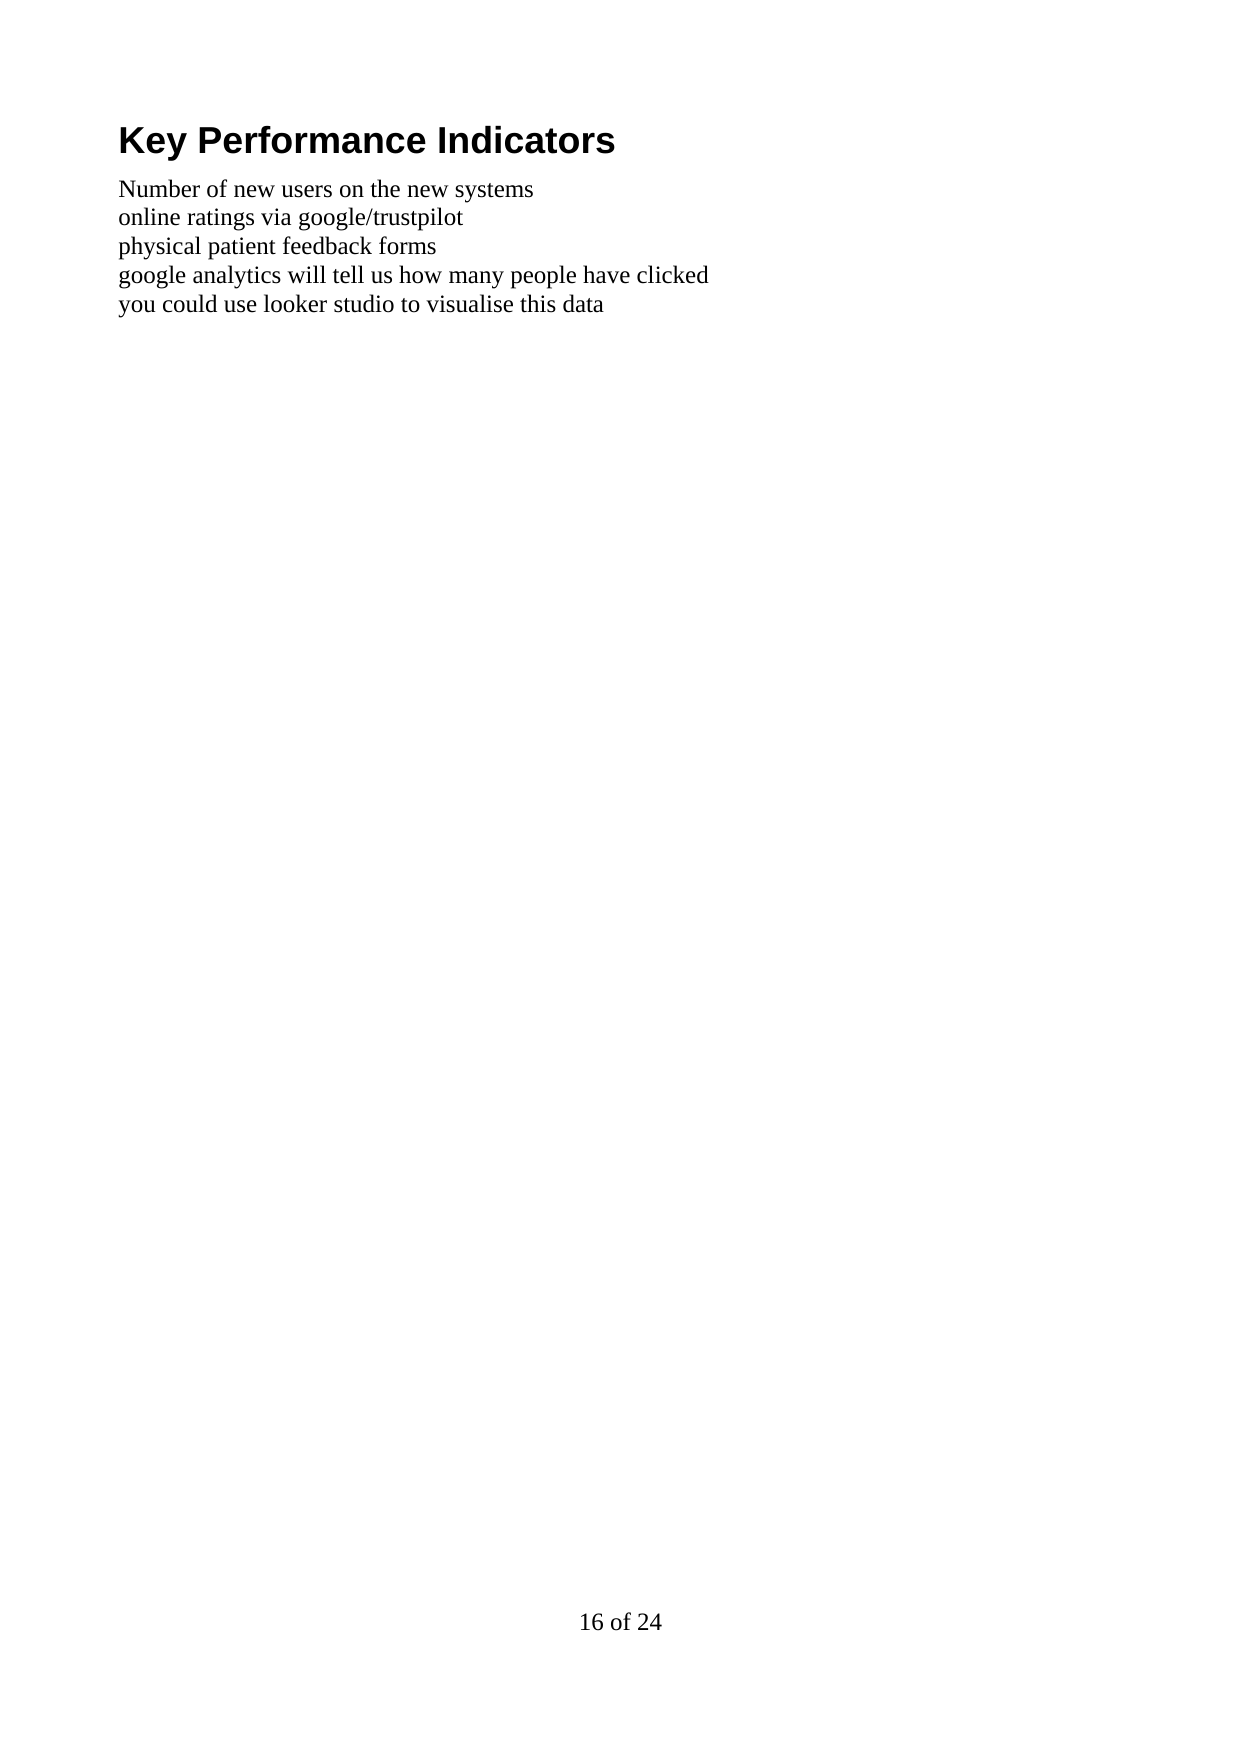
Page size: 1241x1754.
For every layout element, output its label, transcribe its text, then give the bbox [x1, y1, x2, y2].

text online ratings via google/trustpilot [118, 202, 1122, 231]
text you could use looker studio to visualise this data [118, 289, 1122, 317]
text Number of new users on the new systems [118, 174, 1122, 202]
text google analytics will tell us how many people have clicked [118, 260, 1122, 289]
subtitle Key Performance Indicators [118, 118, 1122, 161]
text physical patient feedback forms [118, 231, 1122, 260]
